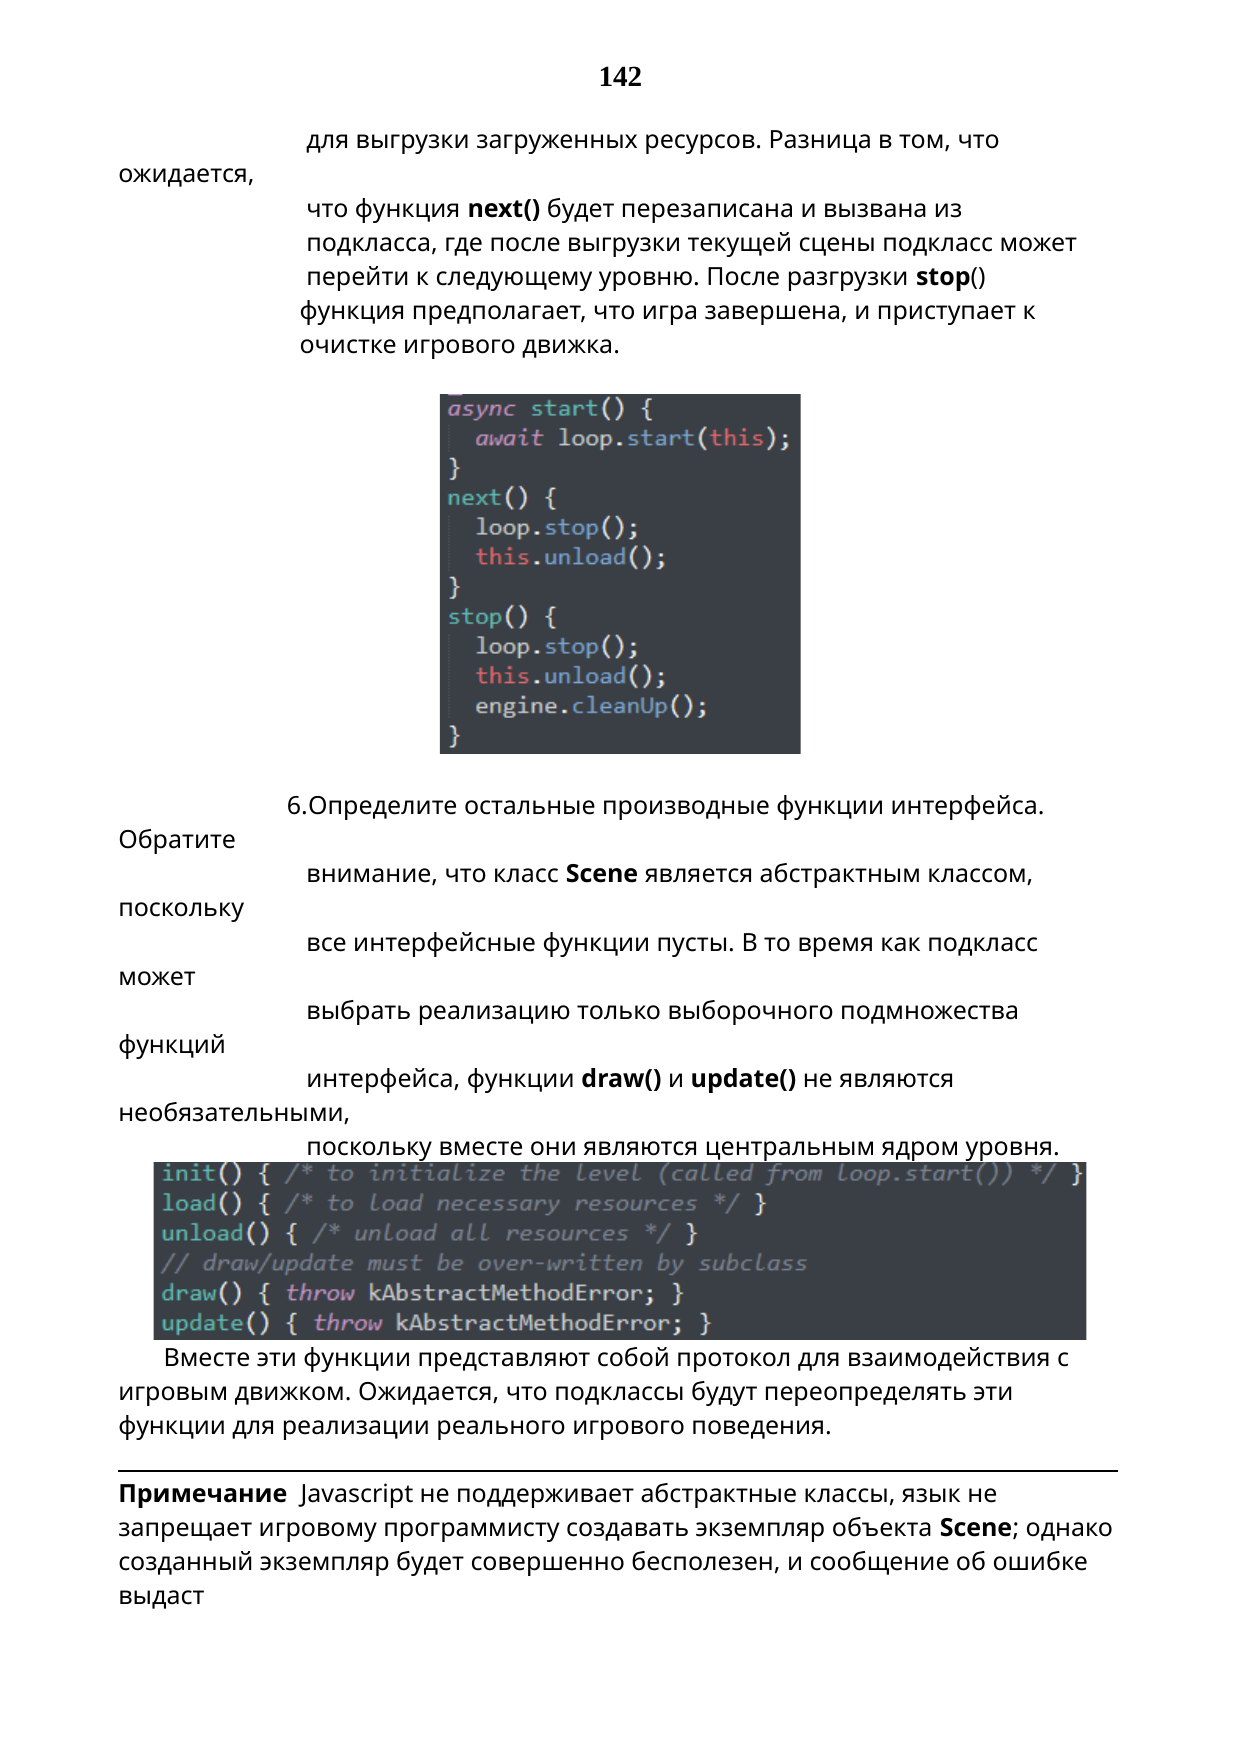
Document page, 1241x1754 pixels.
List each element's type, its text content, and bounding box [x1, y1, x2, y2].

text Вместе эти функции представляют собой протокол для взаимодействия с игровым движком. Ожидается, что подклассы будут переопределять эти функции для реализации реального игрового поведения. [118, 1340, 1122, 1441]
text для выгрузки загруженных ресурсов. Разница в том, что ожидается, [118, 122, 1122, 190]
text очистке игрового движка. [118, 326, 1122, 361]
text Примечание Javascript не поддерживает абстрактные классы, язык не [118, 1475, 1122, 1509]
list все интерфейсные функции пусты. В то время как подкласс может [118, 924, 1122, 992]
text что функция next() будет перезаписана и вызвана из [118, 190, 1122, 224]
picture [439, 394, 801, 754]
text перейти к следующему уровню. После разгрузки stop() [118, 258, 1122, 292]
picture [153, 1162, 1087, 1340]
text созданный экземпляр будет совершенно бесполезен, и сообщение об ошибке выдаст [118, 1543, 1122, 1612]
text функция предполагает, что игра завершена, и приступает к [118, 292, 1122, 326]
list выбрать реализацию только выборочного подмножества функций [118, 992, 1122, 1060]
text запрещает игровому программисту создавать экземпляр объекта Scene; однако [118, 1509, 1122, 1543]
text подкласса, где после выгрузки текущей сцены подкласс может [118, 224, 1122, 258]
list внимание, что класс Scene является абстрактным классом, поскольку [118, 856, 1122, 924]
list поскольку вместе они являются центральным ядром уровня. [118, 1128, 1122, 1163]
list интерфейса, функции draw() и update() не являются необязательными, [118, 1060, 1122, 1128]
list 6.Определите остальные производные функции интерфейса. Обратите [118, 788, 1122, 856]
